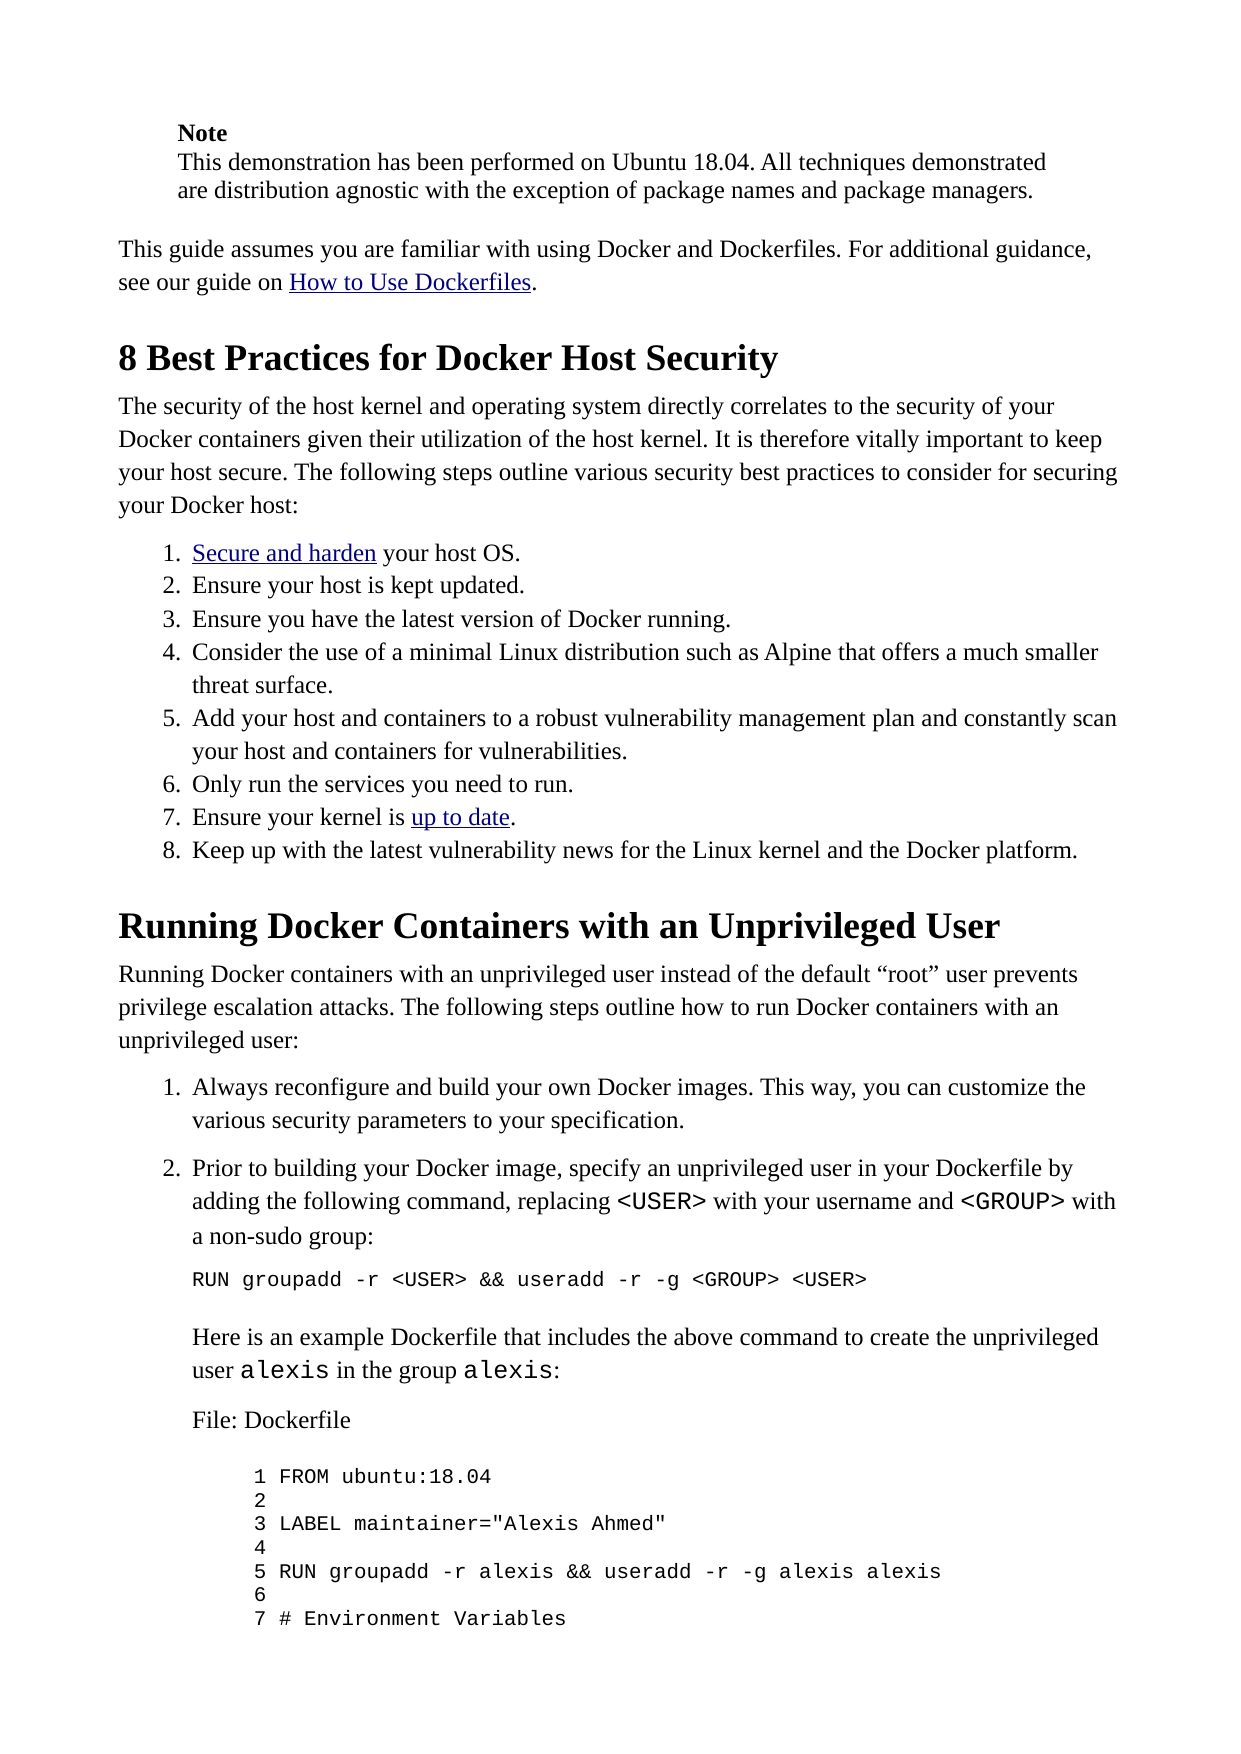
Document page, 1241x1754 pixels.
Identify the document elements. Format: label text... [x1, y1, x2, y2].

text Note [177, 118, 1063, 147]
text This demonstration has been performed on Ubuntu 18.04. All techniques demonstrated are distribution agnostic with the exception of package names and package managers. [177, 147, 1063, 204]
table_header 1 2 3 4 5 6 7 [251, 1463, 276, 1634]
subtitle File: Dockerfile [162, 1405, 1122, 1434]
list Ensure your host is kept updated. [162, 571, 1122, 599]
list Consider the use of a minimal Linux distribution such as Alpine that offers a much smaller threat surface. [162, 637, 1122, 698]
text This guide assumes you are familiar with using Docker and Dockerfiles. For additional guidance, see our guide on How to Use Dockerfiles. [118, 234, 1122, 296]
table_header FROM ubuntu:18.04 LABEL maintainer="Alexis Ahmed" RUN groupadd -r alexis && useradd -r -g alexis alexis # Environment Variables [276, 1463, 954, 1634]
subtitle 8 Best Practices for Docker Host Security [118, 335, 1122, 378]
list Always reconfigure and build your own Docker images. This way, you can customize the various security parameters to your specification. [162, 1072, 1122, 1134]
text Running Docker containers with an unprivileged user instead of the default “root” user prevents privilege escalation attacks. The following steps outline how to run Docker containers with an unprivileged user: [118, 959, 1122, 1054]
list RUN groupadd -r <USER> && useradd -r -g <GROUP> <USER> [162, 1269, 1122, 1292]
list Secure and harden your host OS. [162, 538, 1122, 566]
list Keep up with the latest vulnerability news for the Linux kernel and the Docker platform. [162, 835, 1122, 863]
list Add your host and containers to a robust vulnerability management plan and constantly scan your host and containers for vulnerabilities. [162, 703, 1122, 764]
text The security of the host kernel and operating system directly correlates to the security of your Docker containers given their utilization of the host kernel. It is therefore vitally important to keep your host secure. The following steps outline various security best practices to consider for securing your Docker host: [118, 391, 1122, 519]
list Prior to building your Docker image, specify an unprivileged user in your Dockerfile by adding the following command, replacing <USER> with your username and <GROUP> with a non-sudo group: [162, 1153, 1122, 1250]
list Ensure your kernel is up to date. [162, 802, 1122, 831]
list Here is an example Dockerfile that includes the above command to create the unprivileged user alexis in the group alexis: [162, 1322, 1122, 1386]
subtitle Running Docker Containers with an Unprivileged User [118, 903, 1122, 946]
list Ensure you have the latest version of Docker running. [162, 604, 1122, 632]
list Only run the services you need to run. [162, 769, 1122, 797]
